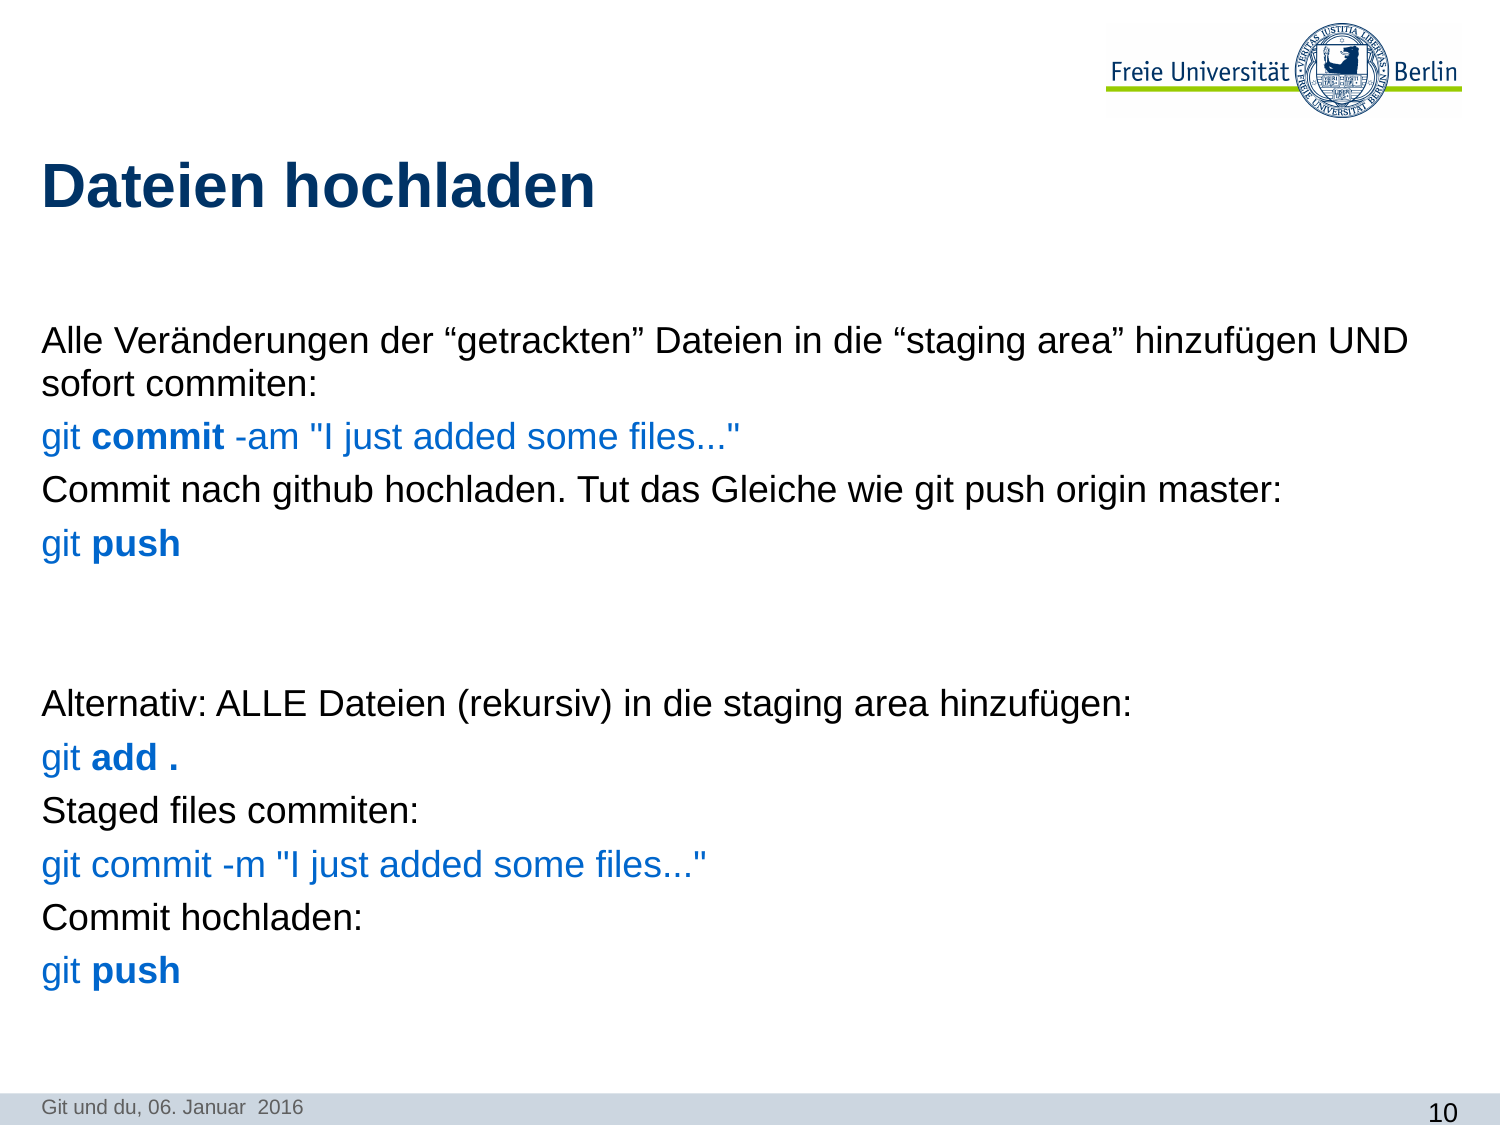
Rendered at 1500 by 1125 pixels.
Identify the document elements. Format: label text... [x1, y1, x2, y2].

title Dateien hochladen [41, 150, 1460, 221]
list Alle Veränderungen der “getrackten” Dateien in die “staging area” hinzufügen UND sofort commiten: git commit -am "I just added some files..." Commit nach github hochladen. Tut das Gleiche wie git push origin master: git push Alternativ: ALLE Dateien (rekursiv) in die staging area hinzufügen: git add . Staged files commiten: git commit -m "I just added some files..." Commit hochladen: git push [41, 265, 1460, 1064]
picture [1106, 23, 1462, 118]
